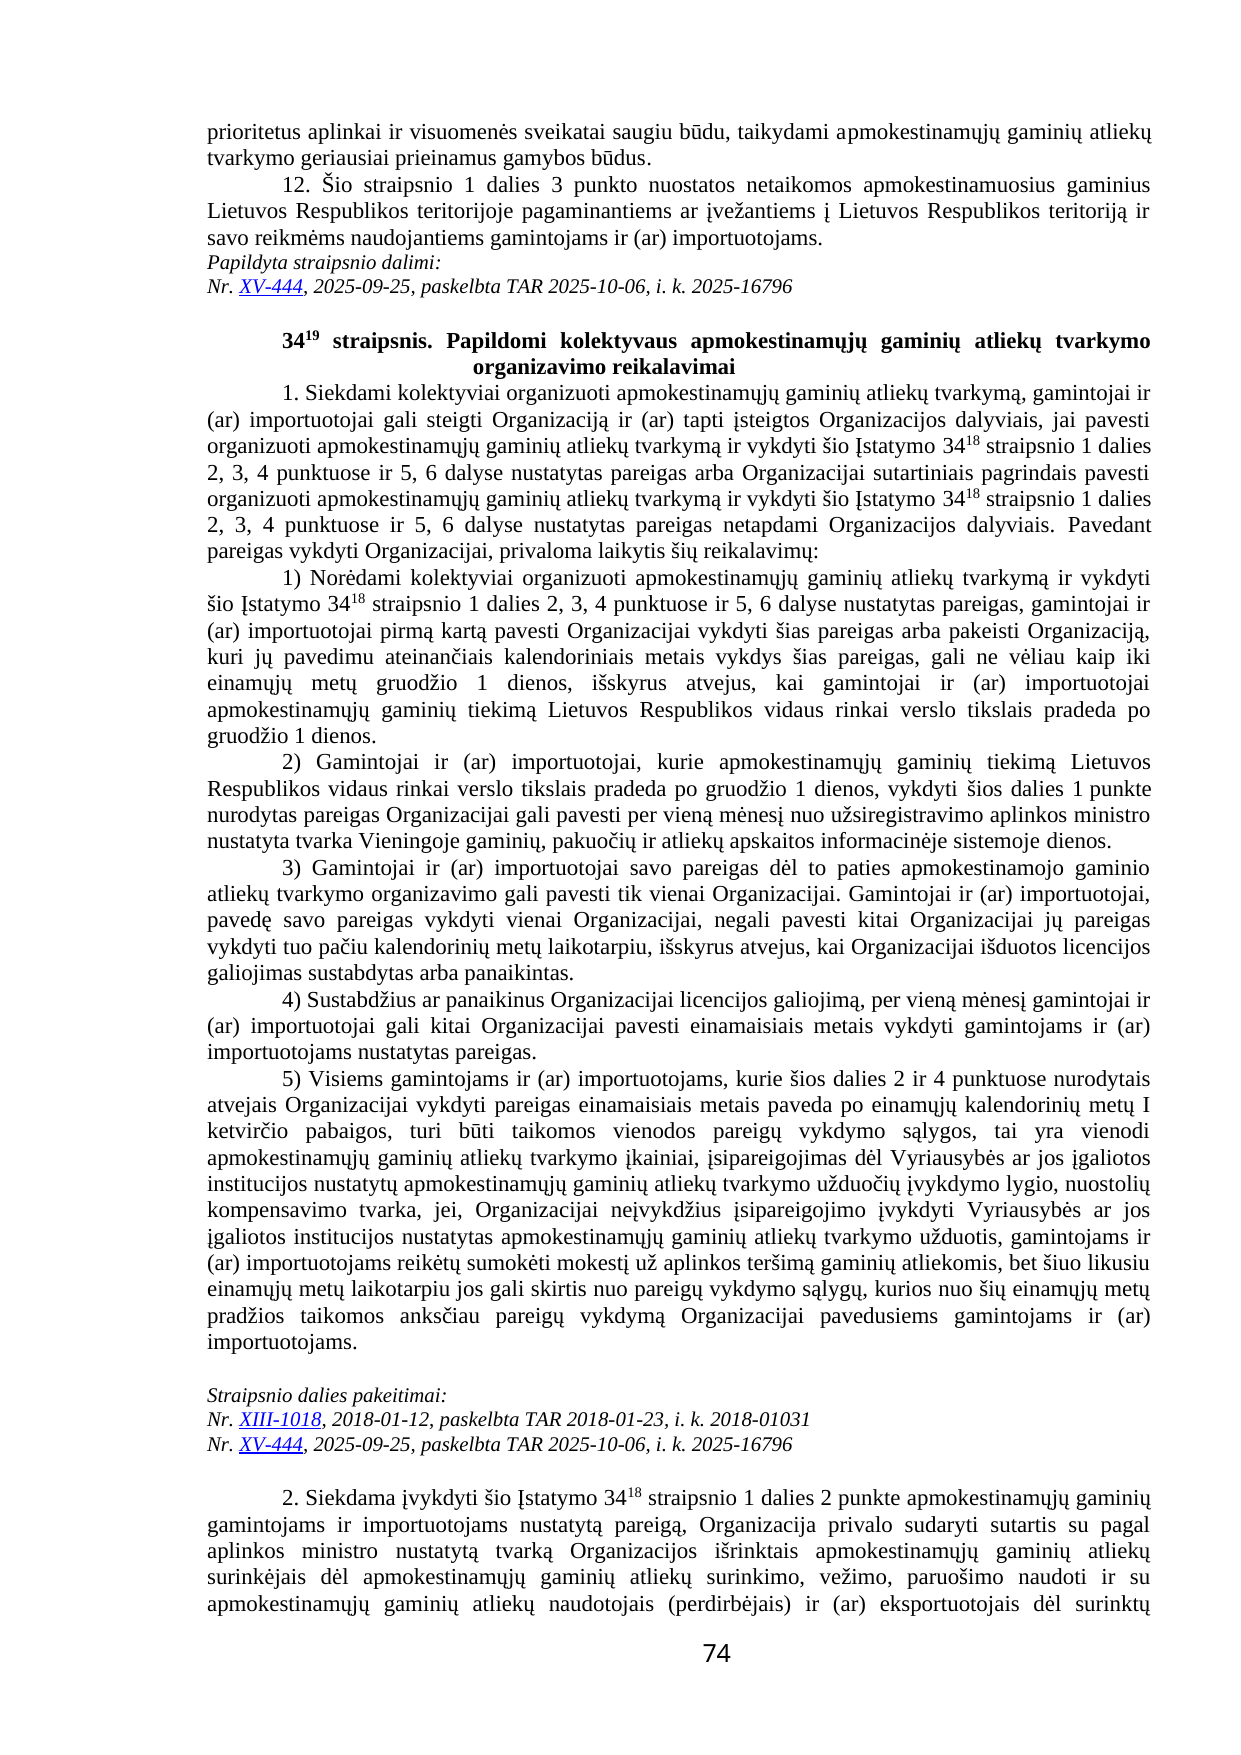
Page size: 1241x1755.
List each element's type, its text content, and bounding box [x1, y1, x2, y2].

text Nr. XV-444, 2025-09-25, paskelbta TAR 2025-10-06, i. k. 2025-16796 [207, 1431, 1152, 1456]
text 4) Sustabdžius ar panaikinus Organizacijai licencijos galiojimą, per vieną mėnesį gamintojai ir (ar) importuotojai gali kitai Organizacijai pavesti einamaisiais metais vykdyti gamintojams ir (ar) importuotojams nustatytas pareigas. [207, 986, 1152, 1065]
text Nr. XV-444, 2025-09-25, paskelbta TAR 2025-10-06, i. k. 2025-16796 [207, 274, 1152, 298]
text 12. Šio straipsnio 1 dalies 3 punkto nuostatos netaikomos apmokestinamuosius gaminius Lietuvos Respublikos teritorijoje pagaminantiems ar įvežantiems į Lietuvos Respublikos teritoriją ir savo reikmėms naudojantiems gamintojams ir (ar) importuotojams. [207, 171, 1152, 250]
text Straipsnio dalies pakeitimai: [207, 1383, 1152, 1407]
text 3419 straipsnis. Papildomi kolektyvaus apmokestinamųjų gaminių atliekų tvarkymo organizavimo reikalavimai [282, 327, 1152, 379]
text 5) Visiems gamintojams ir (ar) importuotojams, kurie šios dalies 2 ir 4 punktuose nurodytais atvejais Organizacijai vykdyti pareigas einamaisiais metais paveda po einamųjų kalendorinių metų I ketvirčio pabaigos, turi būti taikomos vienodos pareigų vykdymo sąlygos, tai yra vienodi apmokestinamųjų gaminių atliekų tvarkymo įkainiai, įsipareigojimas dėl Vyriausybės ar jos įgaliotos institucijos nustatytų apmokestinamųjų gaminių atliekų tvarkymo užduočių įvykdymo lygio, nuostolių kompensavimo tvarka, jei, Organizacijai neįvykdžius įsipareigojimo įvykdyti Vyriausybės ar jos įgaliotos institucijos nustatytas apmokestinamųjų gaminių atliekų tvarkymo užduotis, gamintojams ir (ar) importuotojams reikėtų sumokėti mokestį už aplinkos teršimą gaminių atliekomis, bet šiuo likusiu einamųjų metų laikotarpiu jos gali skirtis nuo pareigų vykdymo sąlygų, kurios nuo šių einamųjų metų pradžios taikomos anksčiau pareigų vykdymą Organizacijai pavedusiems gamintojams ir (ar) importuotojams. [207, 1065, 1152, 1354]
text 2) Gamintojai ir (ar) importuotojai, kurie apmokestinamųjų gaminių tiekimą Lietuvos Respublikos vidaus rinkai verslo tikslais pradeda po gruodžio 1 dienos, vykdyti šios dalies 1 punkte nurodytas pareigas Organizacijai gali pavesti per vieną mėnesį nuo užsiregistravimo aplinkos ministro nustatyta tvarka Vieningoje gaminių, pakuočių ir atliekų apskaitos informacinėje sistemoje dienos. [207, 748, 1152, 854]
text Nr. XIII-1018, 2018-01-12, paskelbta TAR 2018-01-23, i. k. 2018-01031 [207, 1407, 1152, 1431]
text 1. Siekdami kolektyviai organizuoti apmokestinamųjų gaminių atliekų tvarkymą, gamintojai ir (ar) importuotojai gali steigti Organizaciją ir (ar) tapti įsteigtos Organizacijos dalyviais, jai pavesti organizuoti apmokestinamųjų gaminių atliekų tvarkymą ir vykdyti šio Įstatymo 3418 straipsnio 1 dalies 2, 3, 4 punktuose ir 5, 6 dalyse nustatytas pareigas arba Organizacijai sutartiniais pagrindais pavesti organizuoti apmokestinamųjų gaminių atliekų tvarkymą ir vykdyti šio Įstatymo 3418 straipsnio 1 dalies 2, 3, 4 punktuose ir 5, 6 dalyse nustatytas pareigas netapdami Organizacijos dalyviais. Pavedant pareigas vykdyti Organizacijai, privaloma laikytis šių reikalavimų: [207, 379, 1152, 564]
text 3) Gamintojai ir (ar) importuotojai savo pareigas dėl to paties apmokestinamojo gaminio atliekų tvarkymo organizavimo gali pavesti tik vienai Organizacijai. Gamintojai ir (ar) importuotojai, pavedę savo pareigas vykdyti vienai Organizacijai, negali pavesti kitai Organizacijai jų pareigas vykdyti tuo pačiu kalendorinių metų laikotarpiu, išskyrus atvejus, kai Organizacijai išduotos licencijos galiojimas sustabdytas arba panaikintas. [207, 854, 1152, 986]
text Papildyta straipsnio dalimi: [207, 250, 1152, 274]
text 2. Siekdama įvykdyti šio Įstatymo 3418 straipsnio 1 dalies 2 punkte apmokestinamųjų gaminių gamintojams ir importuotojams nustatytą pareigą, Organizacija privalo sudaryti sutartis su pagal aplinkos ministro nustatytą tvarką Organizacijos išrinktais apmokestinamųjų gaminių atliekų surinkėjais dėl apmokestinamųjų gaminių atliekų surinkimo, vežimo, paruošimo naudoti ir su apmokestinamųjų gaminių atliekų naudotojais (perdirbėjais) ir (ar) eksportuotojais dėl surinktų [207, 1484, 1152, 1616]
text 1) Norėdami kolektyviai organizuoti apmokestinamųjų gaminių atliekų tvarkymą ir vykdyti šio Įstatymo 3418 straipsnio 1 dalies 2, 3, 4 punktuose ir 5, 6 dalyse nustatytas pareigas, gamintojai ir (ar) importuotojai pirmą kartą pavesti Organizacijai vykdyti šias pareigas arba pakeisti Organizaciją, kuri jų pavedimu ateinančiais kalendoriniais metais vykdys šias pareigas, gali ne vėliau kaip iki einamųjų metų gruodžio 1 dienos, išskyrus atvejus, kai gamintojai ir (ar) importuotojai apmokestinamųjų gaminių tiekimą Lietuvos Respublikos vidaus rinkai verslo tikslais pradeda po gruodžio 1 dienos. [207, 564, 1152, 748]
text prioritetus aplinkai ir visuomenės sveikatai saugiu būdu, taikydami apmokestinamųjų gaminių atliekų tvarkymo geriausiai prieinamus gamybos būdus. [207, 118, 1152, 171]
